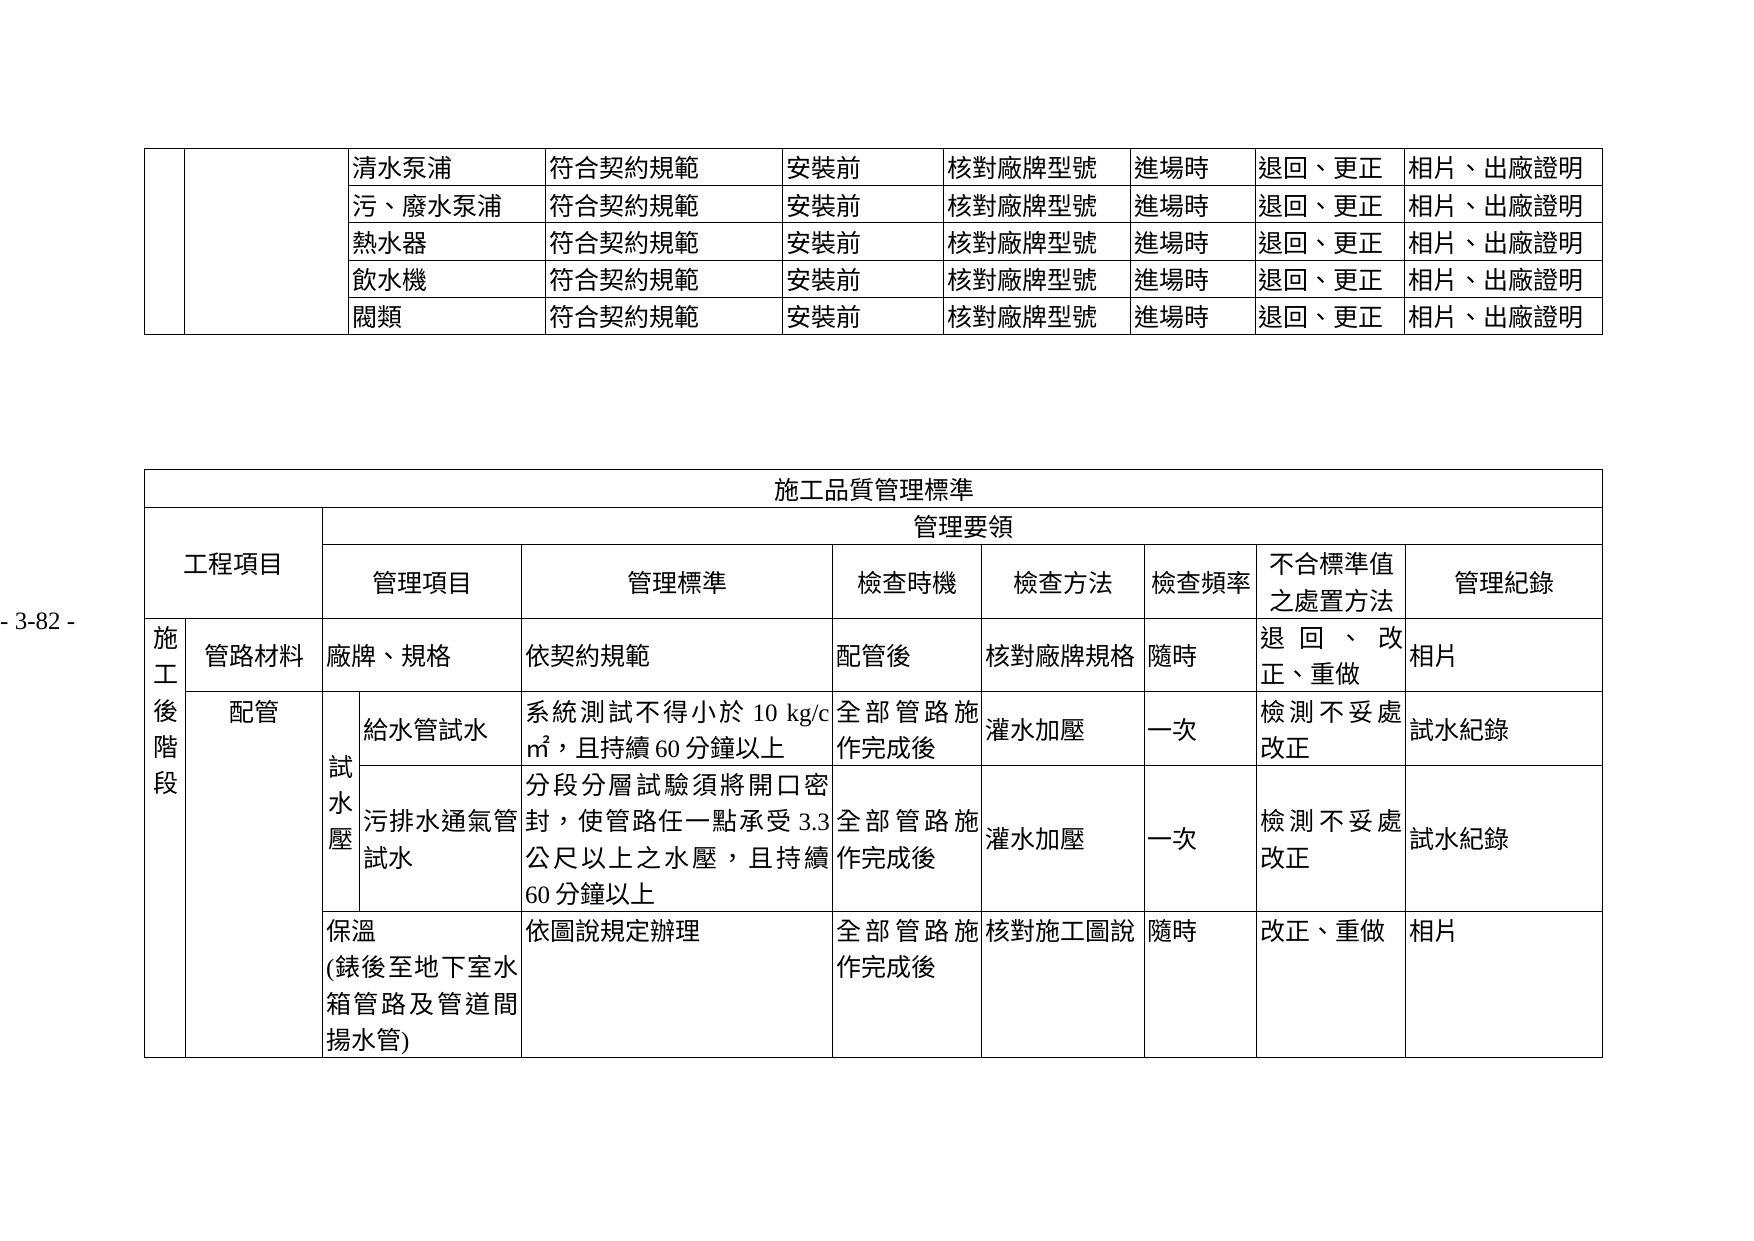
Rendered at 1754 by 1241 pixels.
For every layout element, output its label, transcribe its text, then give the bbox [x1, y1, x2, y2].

table_cell 依圖說規定辦理 [522, 912, 832, 1057]
table_cell 管理項目 [323, 545, 521, 617]
table_cell 全部管路施作完成後 [833, 912, 981, 1057]
table_cell 核對廠牌型號 [944, 186, 1130, 222]
table_cell 進場時 [1131, 186, 1255, 222]
table_cell 退回、更正 [1256, 186, 1404, 222]
table_cell 廠牌、規格 [323, 619, 521, 691]
table_cell 給水管試水 [360, 692, 521, 764]
table_cell 進場時 [1131, 261, 1255, 297]
table_cell 相片 [1406, 912, 1602, 1057]
table_cell 符合契約規範 [546, 149, 782, 185]
table_cell 配管 [186, 692, 322, 1057]
table_cell 安裝前 [783, 186, 943, 222]
table_cell 核對廠牌型號 [944, 223, 1130, 259]
table_cell 管理要領 [323, 508, 1602, 544]
table_cell 安裝前 [783, 261, 943, 297]
table_cell 核對施工圖說 [982, 912, 1144, 1057]
table_cell 進場時 [1131, 149, 1255, 185]
table_cell 管路材料 [186, 619, 322, 691]
table_cell 退回、更正 [1256, 223, 1404, 259]
table_cell 退回、更正 [1256, 149, 1404, 185]
table_cell 試水紀錄 [1406, 692, 1602, 764]
table_cell 安裝前 [783, 223, 943, 259]
table_cell 符合契約規範 [546, 298, 782, 334]
table_header 施工品質管理標準 [145, 470, 1602, 507]
table_cell 保溫 (錶後至地下室水箱管路及管道間揚水管) [323, 912, 521, 1057]
table_cell 熱水器 [349, 223, 545, 259]
table_cell 進場時 [1131, 298, 1255, 334]
table_cell 灌水加壓 [982, 766, 1144, 911]
table_cell 相片、出廠證明 [1405, 261, 1602, 297]
table_cell 符合契約規範 [546, 261, 782, 297]
table_cell 灌水加壓 [982, 692, 1144, 764]
table_cell 安裝前 [783, 149, 943, 185]
table_cell 相片、出廠證明 [1405, 186, 1602, 222]
table_cell 不合標準值之處置方法 [1257, 545, 1405, 617]
table_cell 管理標準 [522, 545, 832, 617]
table_cell 隨時 [1145, 619, 1256, 691]
table_cell 核對廠牌型號 [944, 298, 1130, 334]
table_cell 核對廠牌型號 [944, 261, 1130, 297]
table_cell 管理紀錄 [1406, 545, 1602, 617]
table_cell 檢查頻率 [1145, 545, 1256, 617]
table_cell 試水紀錄 [1406, 766, 1602, 911]
table_cell 清水泵浦 [349, 149, 545, 185]
table_cell 全部管路施作完成後 [833, 692, 981, 764]
table_cell 符合契約規範 [546, 186, 782, 222]
table_cell 一次 [1145, 692, 1256, 764]
table_cell 進場時 [1131, 223, 1255, 259]
table_cell 施工後階段 [145, 619, 185, 1057]
table_cell 安裝前 [783, 298, 943, 334]
table_cell 檢查方法 [982, 545, 1144, 617]
table_cell 核對廠牌規格 [982, 619, 1144, 691]
table_cell [145, 149, 184, 334]
table_cell 試水壓 [323, 692, 359, 911]
table_cell 核對廠牌型號 [944, 149, 1130, 185]
table_cell 退回、改正、重做 [1257, 619, 1405, 691]
table_cell 退回、更正 [1256, 261, 1404, 297]
table_cell 依契約規範 [522, 619, 832, 691]
table_cell 污、廢水泵浦 [349, 186, 545, 222]
table_cell 相片、出廠證明 [1405, 223, 1602, 259]
table_cell 飲水機 [349, 261, 545, 297]
table_cell 檢測不妥處改正 [1257, 692, 1405, 764]
table_cell 符合契約規範 [546, 223, 782, 259]
table_cell 退回、更正 [1256, 298, 1404, 334]
table_cell 一次 [1145, 766, 1256, 911]
table_cell [185, 149, 348, 334]
table_cell 配管後 [833, 619, 981, 691]
table_cell 系統測試不得小於10 kg/c㎡，且持續60分鐘以上 [522, 692, 832, 764]
table_cell 檢查時機 [833, 545, 981, 617]
table_cell 改正、重做 [1257, 912, 1405, 1057]
table_cell 檢測不妥處改正 [1257, 766, 1405, 911]
table_cell 閥類 [349, 298, 545, 334]
table_cell 污排水通氣管試水 [360, 766, 521, 911]
table_cell 分段分層試驗須將開口密封，使管路任一點承受3.3公尺以上之水壓，且持續60分鐘以上 [522, 766, 832, 911]
table_cell 相片、出廠證明 [1405, 298, 1602, 334]
table_cell 工程項目 [145, 508, 322, 617]
table_cell 相片、出廠證明 [1405, 149, 1602, 185]
table_cell 相片 [1406, 619, 1602, 691]
table_cell 全部管路施作完成後 [833, 766, 981, 911]
table_cell 隨時 [1145, 912, 1256, 1057]
